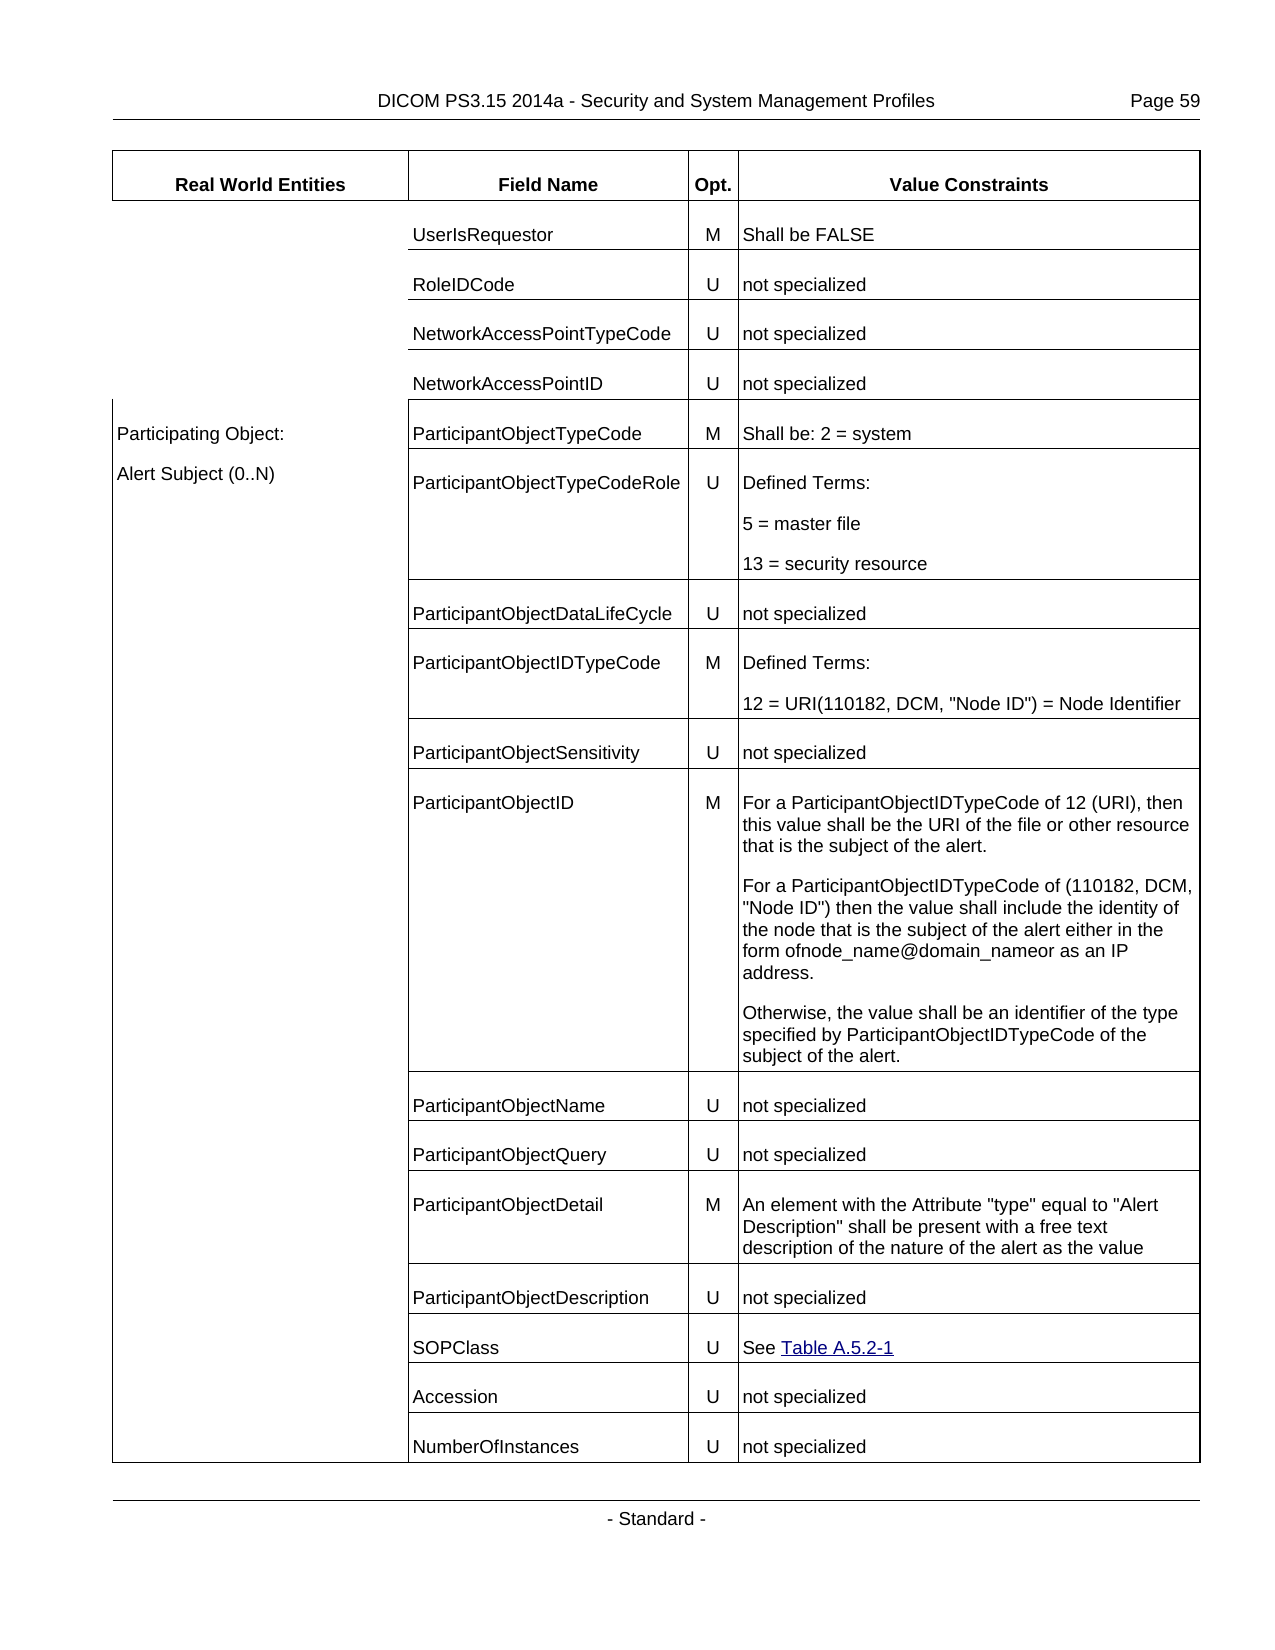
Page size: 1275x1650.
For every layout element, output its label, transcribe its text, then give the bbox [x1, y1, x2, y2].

table_cell ParticipantObjectQuery [409, 1121, 688, 1170]
table_cell U [689, 1314, 738, 1362]
table_cell ParticipantObjectTypeCode [409, 400, 688, 448]
table_cell U [689, 1121, 738, 1170]
table_cell ParticipantObjectDescription [409, 1264, 688, 1312]
table_cell not specialized [739, 1072, 1199, 1120]
table_cell ParticipantObjectSensitivity [409, 719, 688, 768]
table_cell not specialized [739, 1264, 1199, 1312]
table_cell Accession [409, 1363, 688, 1412]
table_cell not specialized [739, 250, 1199, 299]
table_cell Defined Terms: 5 = master file 13 = security resource [739, 449, 1199, 578]
table_cell not specialized [739, 719, 1199, 768]
table_cell RoleIDCode [408, 250, 688, 299]
table_cell not specialized [739, 1363, 1199, 1412]
table_cell not specialized [739, 580, 1199, 628]
table_cell ParticipantObjectTypeCodeRole [409, 449, 688, 578]
table_cell M [689, 400, 738, 448]
table_cell U [689, 1413, 738, 1462]
table_cell Shall be: 2 = system [739, 400, 1199, 448]
table_cell Participating Object: Alert Subject (0..N) [113, 399, 408, 1462]
table_header Value Constraints [739, 151, 1199, 200]
table_cell U [689, 1072, 738, 1120]
table_cell For a ParticipantObjectIDTypeCode of 12 (URI), then this value shall be the URI of the file or other resource that is the subject of the alert. For a ParticipantObjectIDTypeCode of (110182, DCM, "Node ID") then the value shall include the identity of the node that is the subject of the alert either in the form ofnode_name@domain_nameor as an IP address. Otherwise, the value shall be an identifier of the type specified by ParticipantObjectIDTypeCode of the subject of the alert. [739, 769, 1199, 1071]
table_cell Shall be FALSE [739, 201, 1199, 249]
table_header Real World Entities [113, 151, 408, 200]
table_cell An element with the Attribute "type" equal to "Alert Description" shall be present with a free text description of the nature of the alert as the value [739, 1171, 1199, 1263]
table_cell Defined Terms: 12 = URI(110182, DCM, "Node ID") = Node Identifier [739, 629, 1199, 718]
table_cell ParticipantObjectIDTypeCode [409, 629, 688, 718]
table_cell M [689, 1171, 738, 1263]
table_cell ParticipantObjectName [409, 1072, 688, 1120]
table_header Opt. [689, 151, 738, 200]
table_cell UserIsRequestor [408, 201, 688, 249]
table_cell not specialized [739, 1121, 1199, 1170]
table_cell U [689, 250, 738, 299]
table_cell M [689, 629, 738, 718]
table_cell U [689, 300, 738, 349]
table_cell NetworkAccessPointID [408, 350, 688, 398]
table_cell SOPClass [409, 1314, 688, 1362]
table_cell not specialized [739, 350, 1199, 398]
table_cell NetworkAccessPointTypeCode [408, 300, 688, 349]
table_cell not specialized [739, 300, 1199, 349]
table_cell ParticipantObjectID [409, 769, 688, 1071]
table_cell U [689, 1363, 738, 1412]
table_cell not specialized [739, 1413, 1199, 1462]
table_cell M [689, 201, 738, 249]
table_cell M [689, 769, 738, 1071]
table_cell U [689, 350, 738, 398]
table_cell U [689, 449, 738, 578]
table_cell U [689, 719, 738, 768]
table_cell See Table A.5.2-1 [739, 1314, 1199, 1362]
table_cell ParticipantObjectDataLifeCycle [409, 580, 688, 628]
table_cell U [689, 1264, 738, 1312]
table_cell U [689, 580, 738, 628]
table_header Field Name [409, 151, 688, 200]
table_cell NumberOfInstances [409, 1413, 688, 1462]
table_cell ParticipantObjectDetail [409, 1171, 688, 1263]
